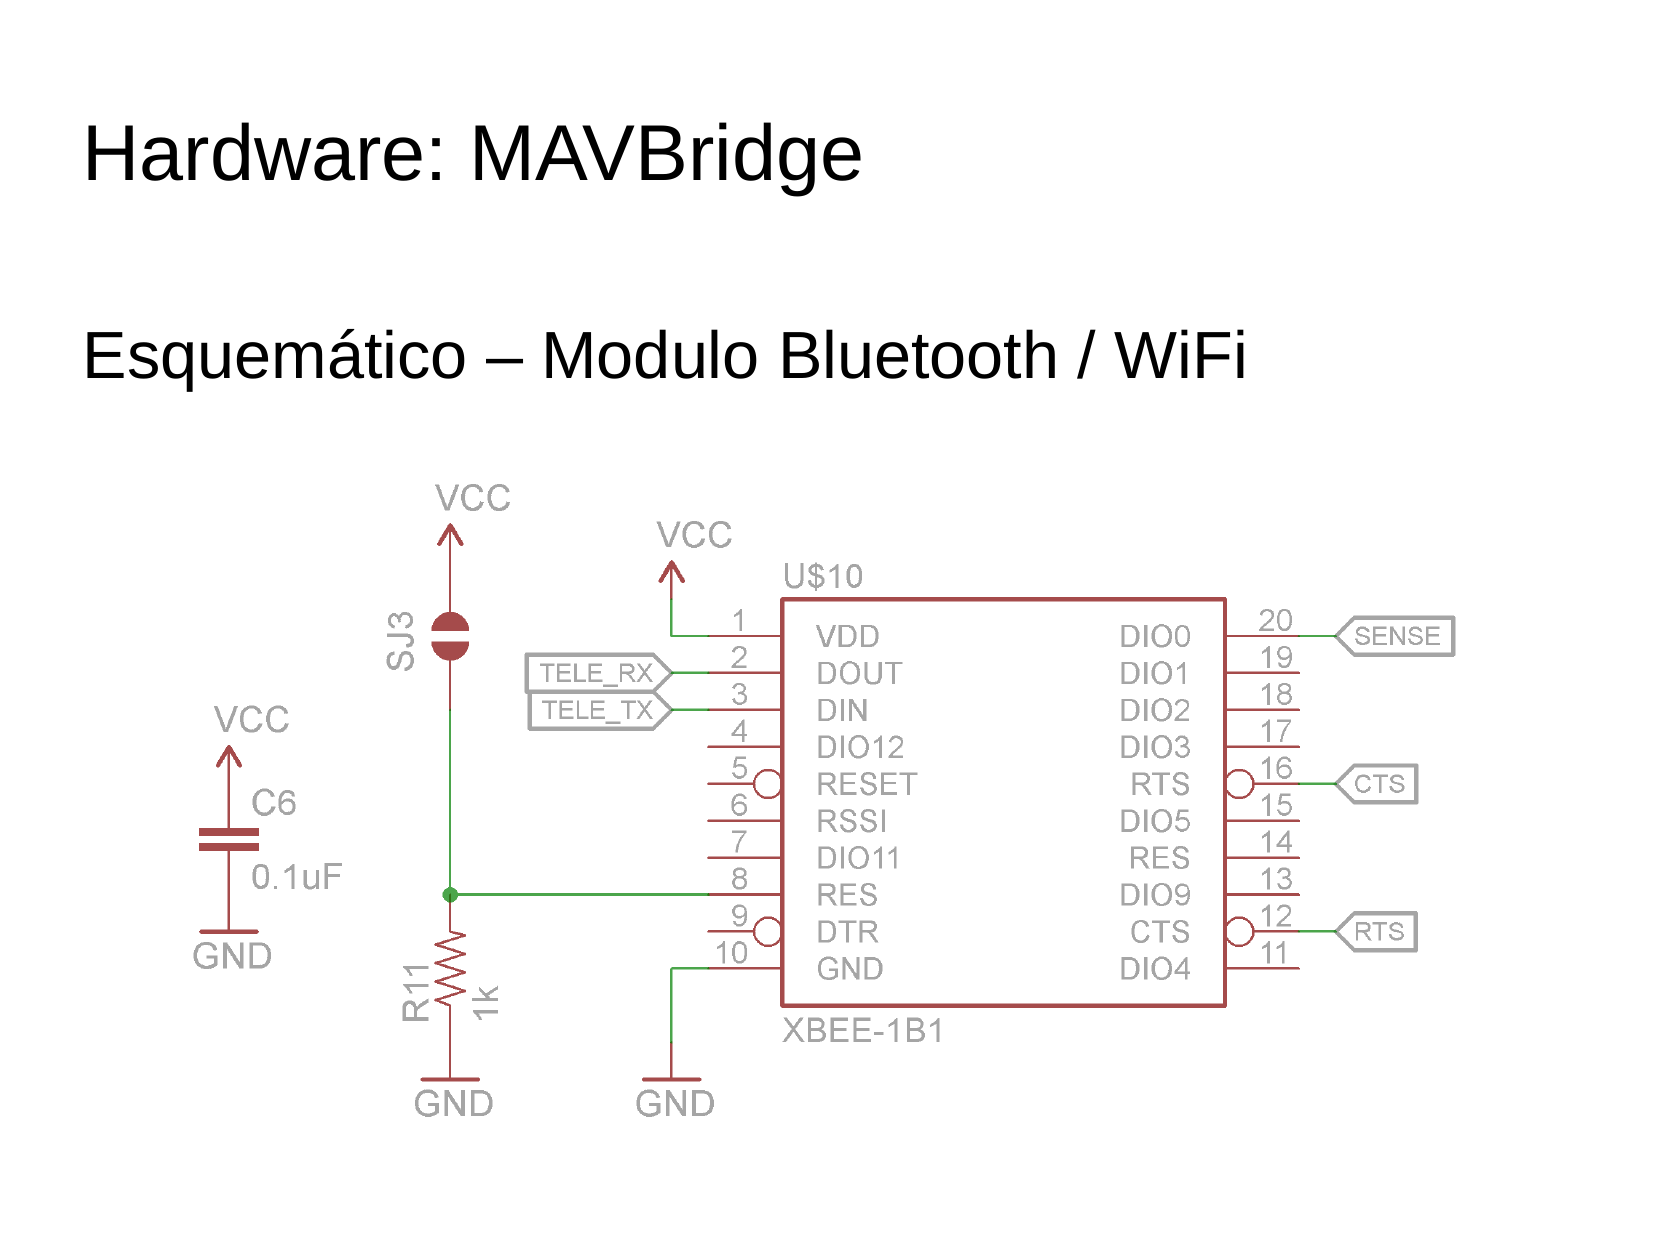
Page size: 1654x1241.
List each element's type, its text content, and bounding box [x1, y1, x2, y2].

subtitle Esquemático – Modulo Bluetooth / WiFi [82, 266, 1571, 520]
title Hardware: MAVBridge [82, 49, 1571, 257]
picture [165, 454, 1524, 1146]
